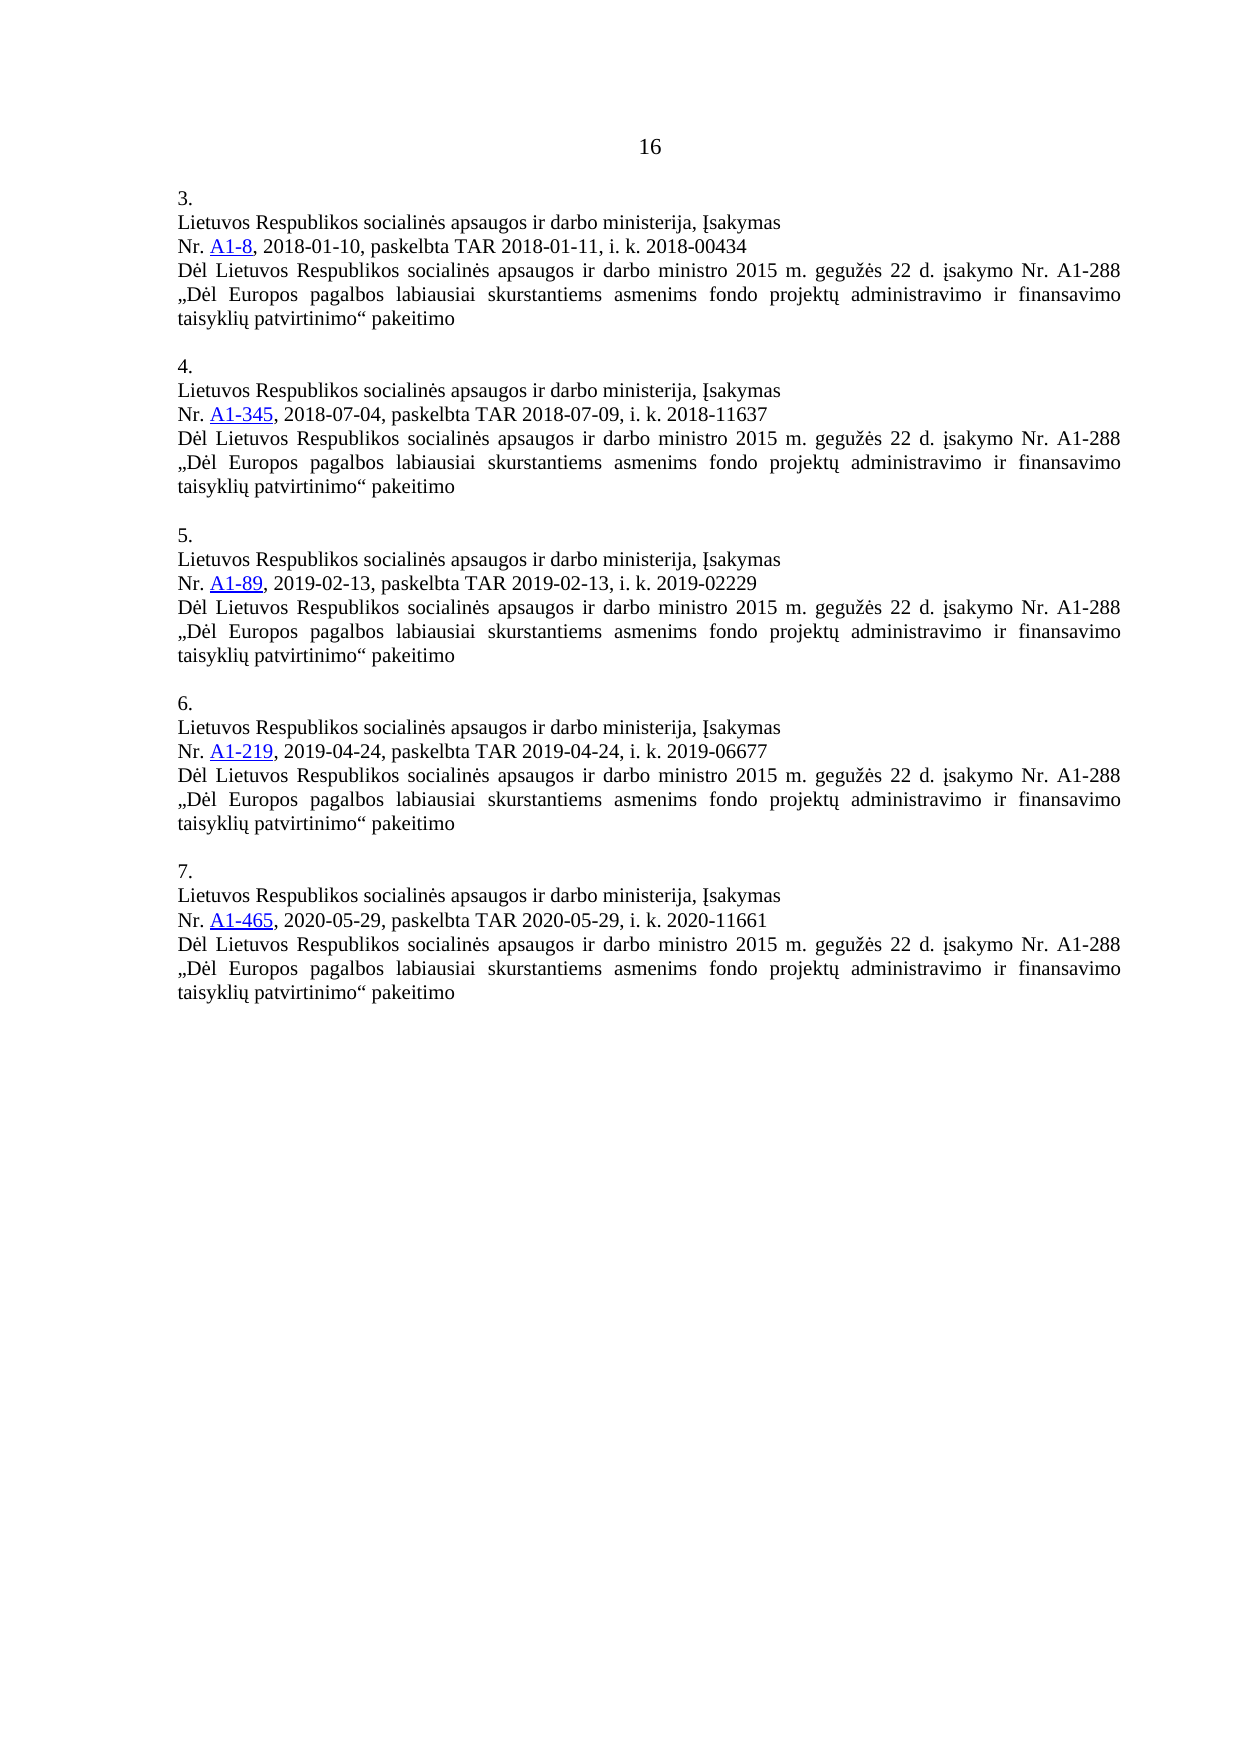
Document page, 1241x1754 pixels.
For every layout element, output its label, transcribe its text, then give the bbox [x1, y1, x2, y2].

text Nr. A1-8, 2018-01-10, paskelbta TAR 2018-01-11, i. k. 2018-00434 [177, 234, 1122, 258]
text Dėl Lietuvos Respublikos socialinės apsaugos ir darbo ministro 2015 m. gegužės 22 d. įsakymo Nr. A1-288 „Dėl Europos pagalbos labiausiai skurstantiems asmenims fondo projektų administravimo ir finansavimo taisyklių patvirtinimo“ pakeitimo [177, 258, 1122, 330]
text Nr. A1-89, 2019-02-13, paskelbta TAR 2019-02-13, i. k. 2019-02229 [177, 571, 1122, 595]
text Lietuvos Respublikos socialinės apsaugos ir darbo ministerija, Įsakymas [177, 210, 1122, 234]
text Lietuvos Respublikos socialinės apsaugos ir darbo ministerija, Įsakymas [177, 715, 1122, 739]
text Lietuvos Respublikos socialinės apsaugos ir darbo ministerija, Įsakymas [177, 547, 1122, 571]
text Nr. A1-219, 2019-04-24, paskelbta TAR 2019-04-24, i. k. 2019-06677 [177, 739, 1122, 763]
text 6. [177, 691, 1122, 715]
text 5. [177, 522, 1122, 547]
text Nr. A1-465, 2020-05-29, paskelbta TAR 2020-05-29, i. k. 2020-11661 [177, 907, 1122, 932]
text 7. [177, 859, 1122, 883]
text 3. [177, 186, 1122, 210]
text Lietuvos Respublikos socialinės apsaugos ir darbo ministerija, Įsakymas [177, 378, 1122, 402]
text Lietuvos Respublikos socialinės apsaugos ir darbo ministerija, Įsakymas [177, 883, 1122, 907]
text Dėl Lietuvos Respublikos socialinės apsaugos ir darbo ministro 2015 m. gegužės 22 d. įsakymo Nr. A1-288 „Dėl Europos pagalbos labiausiai skurstantiems asmenims fondo projektų administravimo ir finansavimo taisyklių patvirtinimo“ pakeitimo [177, 595, 1122, 667]
text Dėl Lietuvos Respublikos socialinės apsaugos ir darbo ministro 2015 m. gegužės 22 d. įsakymo Nr. A1-288 „Dėl Europos pagalbos labiausiai skurstantiems asmenims fondo projektų administravimo ir finansavimo taisyklių patvirtinimo“ pakeitimo [177, 932, 1122, 1004]
text Dėl Lietuvos Respublikos socialinės apsaugos ir darbo ministro 2015 m. gegužės 22 d. įsakymo Nr. A1-288 „Dėl Europos pagalbos labiausiai skurstantiems asmenims fondo projektų administravimo ir finansavimo taisyklių patvirtinimo“ pakeitimo [177, 763, 1122, 835]
text Dėl Lietuvos Respublikos socialinės apsaugos ir darbo ministro 2015 m. gegužės 22 d. įsakymo Nr. A1-288 „Dėl Europos pagalbos labiausiai skurstantiems asmenims fondo projektų administravimo ir finansavimo taisyklių patvirtinimo“ pakeitimo [177, 426, 1122, 498]
text Nr. A1-345, 2018-07-04, paskelbta TAR 2018-07-09, i. k. 2018-11637 [177, 402, 1122, 426]
text 4. [177, 354, 1122, 378]
